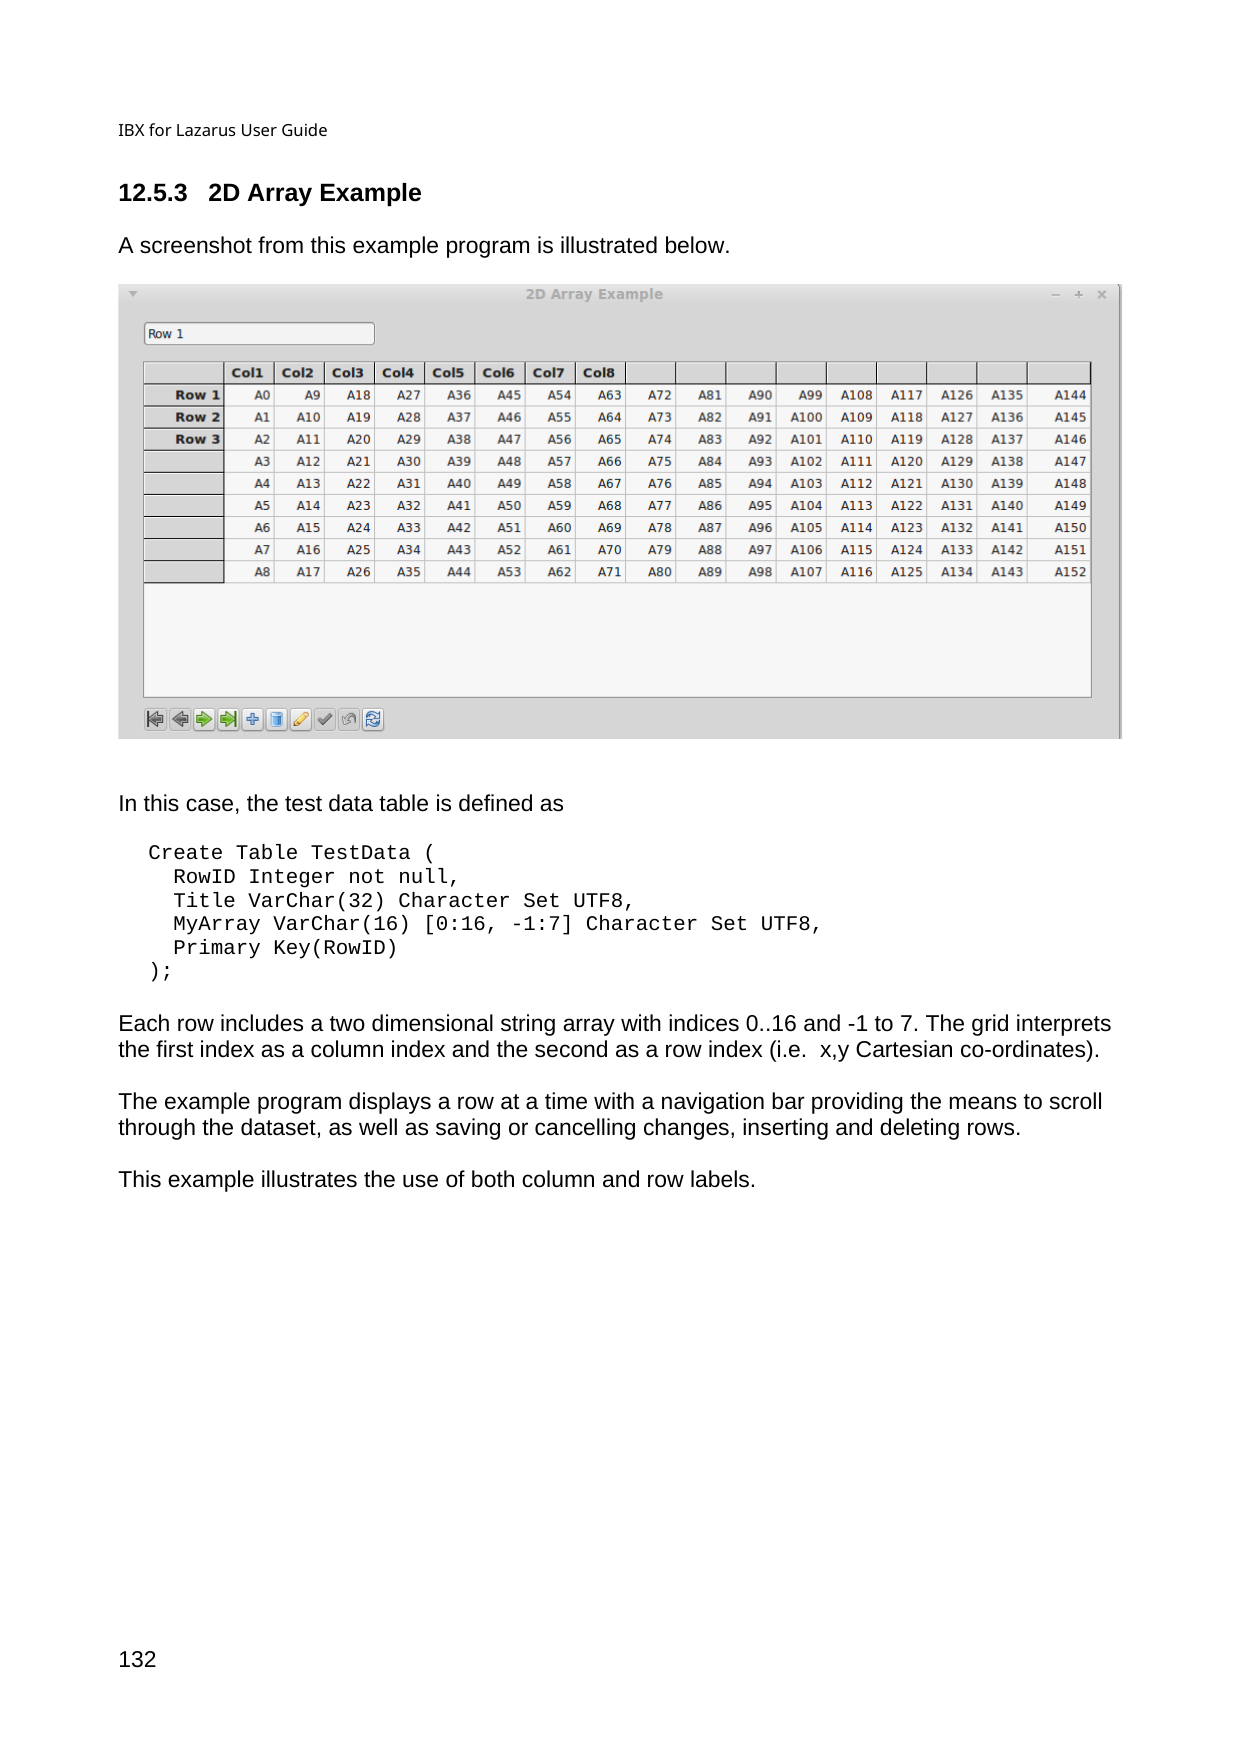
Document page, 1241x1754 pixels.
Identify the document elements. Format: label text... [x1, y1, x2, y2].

text Primary Key(RowID) [148, 937, 1122, 961]
text ); [148, 961, 1122, 984]
text This example illustrates the use of both column and row labels. [118, 1166, 1122, 1192]
text MyArray VarChar(16) [0:16, -1:7] Character Set UTF8, [148, 913, 1122, 937]
text RowID Integer not null, [148, 866, 1122, 889]
subtitle 2D Array Example [118, 178, 1122, 207]
text Create Table TestData ( [148, 842, 1122, 866]
text The example program displays a row at a time with a navigation bar providing the means to scroll through the dataset, as well as saving or cancelling changes, inserting and deleting rows. [118, 1088, 1122, 1141]
text Title VarChar(32) Character Set UTF8, [148, 889, 1122, 913]
picture [118, 284, 1123, 739]
text Each row includes a two dimensional string array with indices 0..16 and -1 to 7. The grid interprets the first index as a column index and the second as a row index (i.e. x,y Cartesian co-ordinates). [118, 1010, 1122, 1062]
text A screenshot from this example program is illustrated below. [118, 232, 1122, 259]
text In this case, the test data table is defined as [118, 790, 1122, 817]
